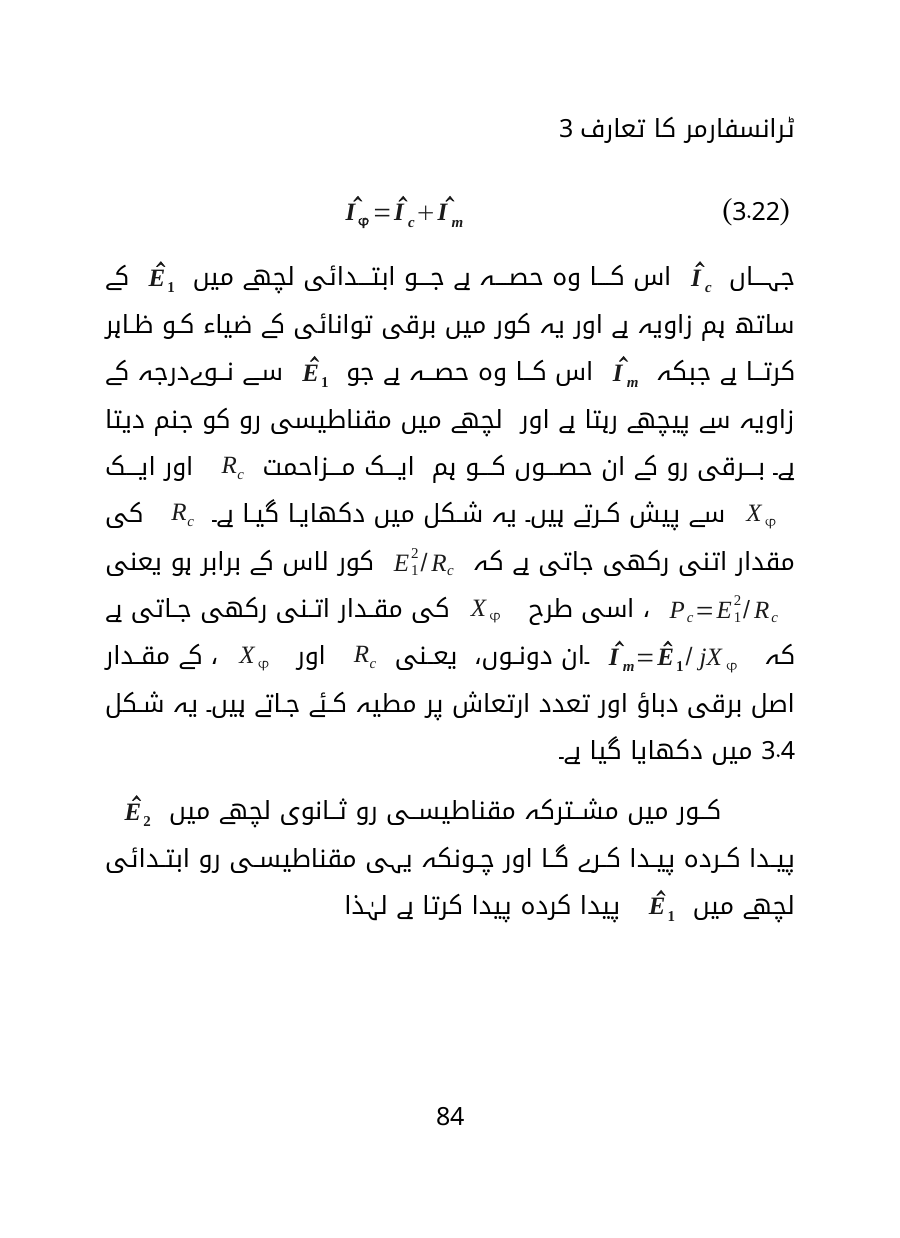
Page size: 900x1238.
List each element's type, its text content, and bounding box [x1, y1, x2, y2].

table_header (3.22) [694, 183, 795, 254]
text کور میں مشترکہ مقناطیسی رو ثانوی لچھے میں پیدا کردہ پیدا کرے گا اور چونکہ یہی مقناطیسی رو ابتدائی لچھے میں پیدا کردہ پیدا کرتا ہے لہٰذا [105, 788, 795, 930]
text جہاںاس کا وہ حصہ ہے جو ابتدائی لچھے میںکے ساتھ ہم زاویہ ہے اور یہ کور میں برقی توانائی کے ضیاء کو ظاہر کرتا ہے جبکہاس کا وہ حصہ ہے جوسے نوےدرجہ کے زاویہ سے پیچھے رہتا ہے اور لچھے میں مقناطیسی رو کو جنم دیتا ہے۔ برقی رو کے ان حصوں کو ہم ایک مزاحمت اور ایک سے پیش کرتے ہیں۔ یہ شکل میں دکھایا گیا ہے۔ کی مقدار اتنی رکھی جاتی ہے کہکور لاس کے برابر ہو یعنی ، اسی طرح کی مقدار اتنی رکھی جاتی ہے کہ ۔ان دونوں، یعنی اور ، کے مقدار اصل برقی دباؤ اور تعدد ارتعاش پر مطیہ کئے جاتے ہیں۔ یہ شکل 3.4 میں دکھایا گیا ہے۔ [105, 254, 795, 775]
table_header [105, 183, 694, 254]
